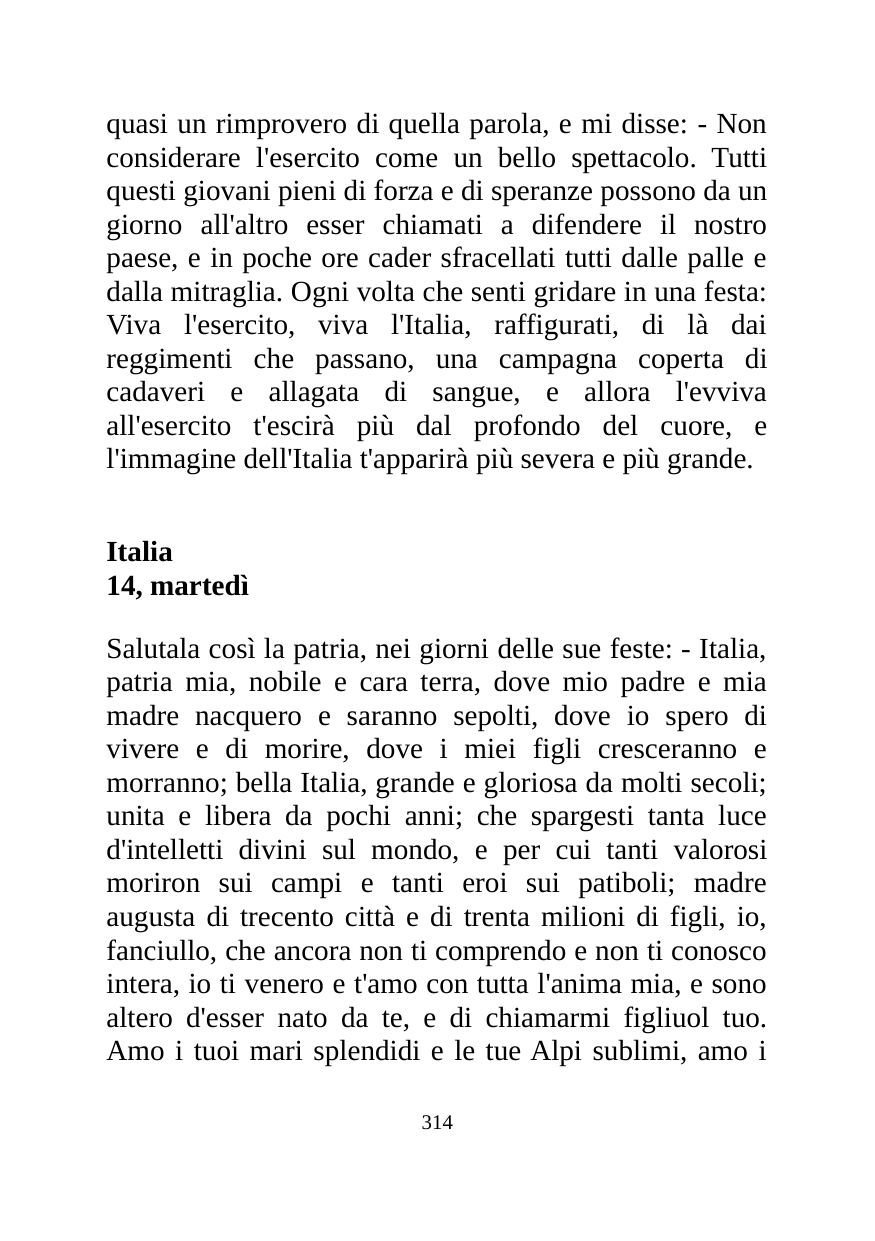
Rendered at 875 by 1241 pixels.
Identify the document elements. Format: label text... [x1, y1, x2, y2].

subtitle Italia 14, martedì [106, 534, 768, 601]
text Salutala così la patria, nei giorni delle sue feste: - Italia, patria mia, nobile e cara terra, dove mio padre e mia madre nacquero e saranno sepolti, dove io spero di vivere e di morire, dove i miei figli cresceranno e morranno; bella Italia, grande e gloriosa da molti secoli; unita e libera da pochi anni; che spargesti tanta luce d'intelletti divini sul mondo, e per cui tanti valorosi moriron sui campi e tanti eroi sui patiboli; madre augusta di trecento città e di trenta milioni di figli, io, fanciullo, che ancora non ti comprendo e non ti conosco intera, io ti venero e t'amo con tutta l'anima mia, e sono altero d'esser nato da te, e di chiamarmi figliuol tuo. Amo i tuoi mari splendidi e le tue Alpi sublimi, amo i [106, 631, 768, 1067]
text quasi un rimprovero di quella parola, e mi disse: - Non considerare l'esercito come un bello spettacolo. Tutti questi giovani pieni di forza e di speranze possono da un giorno all'altro esser chiamati a difendere il nostro paese, e in poche ore cader sfracellati tutti dalle palle e dalla mitraglia. Ogni volta che senti gridare in una festa: Viva l'esercito, viva l'Italia, raffigurati, di là dai reggimenti che passano, una campagna coperta di cadaveri e allagata di sangue, e allora l'evviva all'esercito t'escirà più dal profondo del cuore, e l'immagine dell'Italia t'apparirà più severa e più grande. [106, 106, 768, 475]
